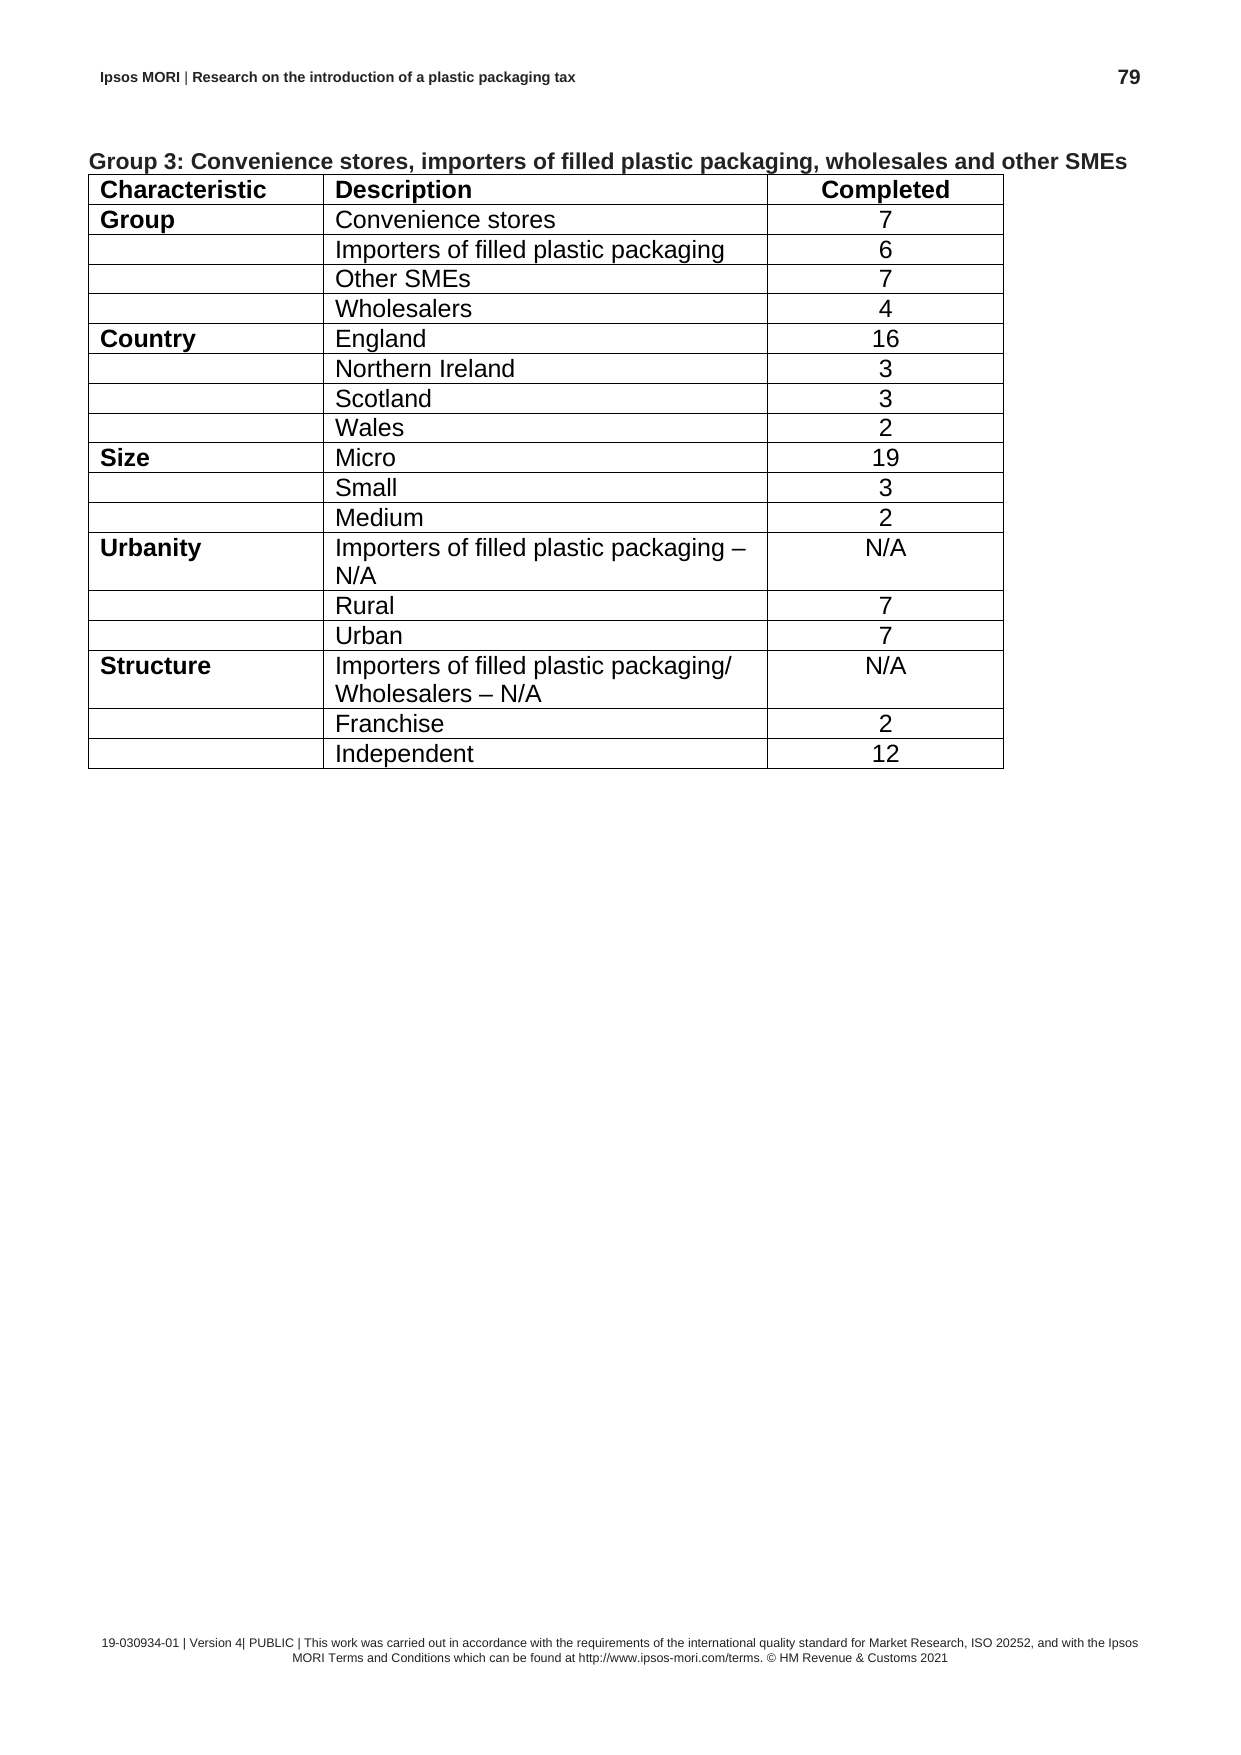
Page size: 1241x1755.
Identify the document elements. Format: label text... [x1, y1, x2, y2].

table_header Characteristic [89, 175, 323, 204]
table_cell 2 [768, 503, 1003, 532]
table_cell Convenience stores [324, 205, 767, 234]
table_cell Independent [324, 739, 767, 768]
table_cell N/A [768, 651, 1003, 708]
table_cell [89, 265, 323, 293]
table_cell 6 [768, 235, 1003, 263]
table_header Completed [768, 175, 1003, 204]
table_cell Small [324, 473, 767, 502]
table_cell [89, 235, 323, 263]
table_cell Scotland [324, 384, 767, 412]
table_header Description [324, 175, 767, 204]
table_cell 7 [768, 621, 1003, 650]
table_cell Medium [324, 503, 767, 532]
table_cell Importers of filled plastic packaging – N/A [324, 533, 767, 590]
table_cell [89, 354, 323, 383]
table_cell Importers of filled plastic packaging/ Wholesalers – N/A [324, 651, 767, 708]
table_cell 7 [768, 591, 1003, 620]
table_cell Urbanity [89, 533, 323, 590]
table_cell N/A [768, 533, 1003, 590]
table_cell [89, 473, 323, 502]
table_cell [89, 384, 323, 412]
table_cell [89, 739, 323, 768]
table_cell 2 [768, 414, 1003, 442]
table_cell 4 [768, 294, 1003, 323]
table_cell 3 [768, 354, 1003, 383]
table_cell Wales [324, 414, 767, 442]
table_cell Size [89, 443, 323, 472]
table_cell Micro [324, 443, 767, 472]
table_cell Rural [324, 591, 767, 620]
table_cell 7 [768, 205, 1003, 234]
table_cell [89, 591, 323, 620]
table_cell [89, 503, 323, 532]
table_cell [89, 709, 323, 738]
table_cell 3 [768, 384, 1003, 412]
table_cell Group [89, 205, 323, 234]
table_cell Other SMEs [324, 265, 767, 293]
table_cell 7 [768, 265, 1003, 293]
table_cell [89, 294, 323, 323]
table_cell Urban [324, 621, 767, 650]
table_cell 2 [768, 709, 1003, 738]
subtitle Group 3: Convenience stores, importers of filled plastic packaging, wholesales and other SMEs [89, 148, 1152, 174]
table_cell Country [89, 324, 323, 353]
table_cell Wholesalers [324, 294, 767, 323]
table_cell Structure [89, 651, 323, 708]
table_cell 19 [768, 443, 1003, 472]
table_cell 3 [768, 473, 1003, 502]
table_cell Northern Ireland [324, 354, 767, 383]
table_cell [89, 621, 323, 650]
table_cell 12 [768, 739, 1003, 768]
table_cell Franchise [324, 709, 767, 738]
table_cell England [324, 324, 767, 353]
table_cell Importers of filled plastic packaging [324, 235, 767, 263]
table_cell [89, 414, 323, 442]
table_cell 16 [768, 324, 1003, 353]
